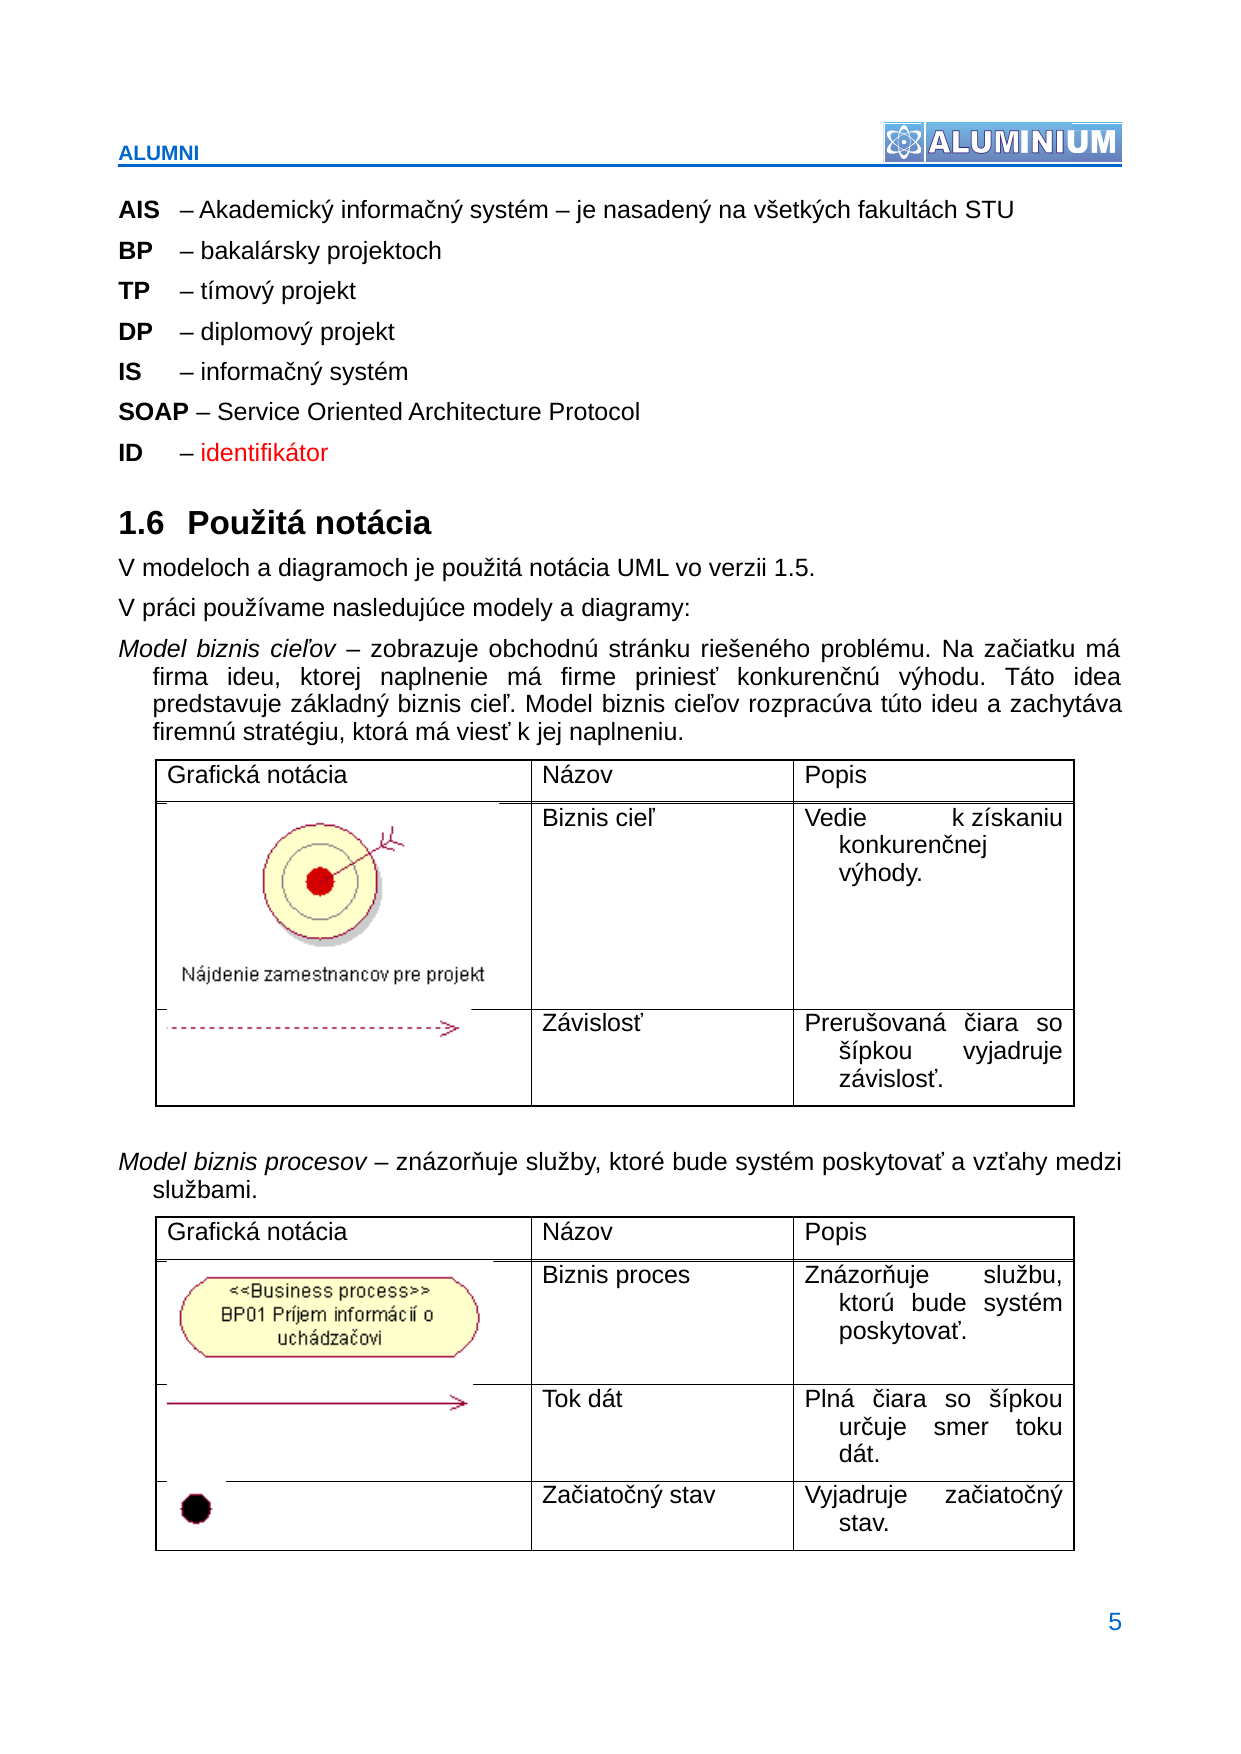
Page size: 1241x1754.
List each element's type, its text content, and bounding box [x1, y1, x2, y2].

picture [166, 1480, 227, 1537]
picture [166, 1008, 472, 1047]
subtitle Použitá notácia [118, 504, 1122, 541]
table_header Grafická notácia [157, 1218, 531, 1258]
table_cell Vedie k získaniu konkurenčnej výhody. [794, 804, 1073, 1009]
text IS – informačný systém [118, 358, 1122, 386]
text DP – diplomový projekt [118, 317, 1122, 345]
table_cell [157, 804, 531, 1009]
text V modeloch a diagramoch je použitá notácia UML vo verzii 1.5. [118, 553, 1122, 581]
table_header Názov [532, 1218, 793, 1258]
table_cell [157, 1010, 531, 1105]
picture [166, 1260, 494, 1372]
text SOAP – Service Oriented Architecture Protocol [118, 398, 1122, 426]
table_header Názov [532, 761, 793, 801]
table_header Popis [794, 761, 1073, 801]
table_cell Začiatočný stav [532, 1482, 793, 1549]
table_cell Prerušovaná čiara so šípkou vyjadruje závislosť. [794, 1010, 1073, 1105]
table_cell Plná čiara so šípkou určuje smer toku dát. [794, 1385, 1073, 1481]
table_cell Tok dát [532, 1385, 793, 1481]
table_cell Biznis proces [532, 1262, 793, 1384]
text ID – identifikátor [118, 439, 1122, 467]
picture [166, 1384, 474, 1422]
text AIS – Akademický informačný systém – je nasadený na všetkých fakultách STU [118, 196, 1122, 224]
table_cell Vyjadruje začiatočný stav. [794, 1482, 1073, 1549]
text V práci používame nasledujúce modely a diagramy: [118, 594, 1122, 622]
table_cell [157, 1262, 531, 1384]
text Model biznis cieľov – zobrazuje obchodnú stránku riešeného problému. Na začiatku má firma ideu, ktorej naplnenie má firme priniesť konkurenčnú výhodu. Táto idea predstavuje základný biznis cieľ. Model biznis cieľov rozpracúva túto ideu a zachytáva firemnú stratégiu, ktorá má viesť k jej naplneniu. [118, 634, 1122, 746]
table_cell [157, 1482, 531, 1549]
table_header Popis [794, 1218, 1073, 1258]
text BP – bakalársky projektoch [118, 237, 1122, 264]
text TP – tímový projekt [118, 277, 1122, 305]
table_cell Biznis cieľ [532, 804, 793, 1009]
table_cell Znázorňuje službu, ktorú bude systém poskytovať. [794, 1262, 1073, 1384]
text Model biznis procesov – znázorňuje služby, ktoré bude systém poskytovať a vzťahy medzi službami. [118, 1148, 1122, 1203]
table_cell Závislosť [532, 1010, 793, 1105]
table_cell [157, 1385, 531, 1481]
table_header Grafická notácia [157, 761, 531, 801]
